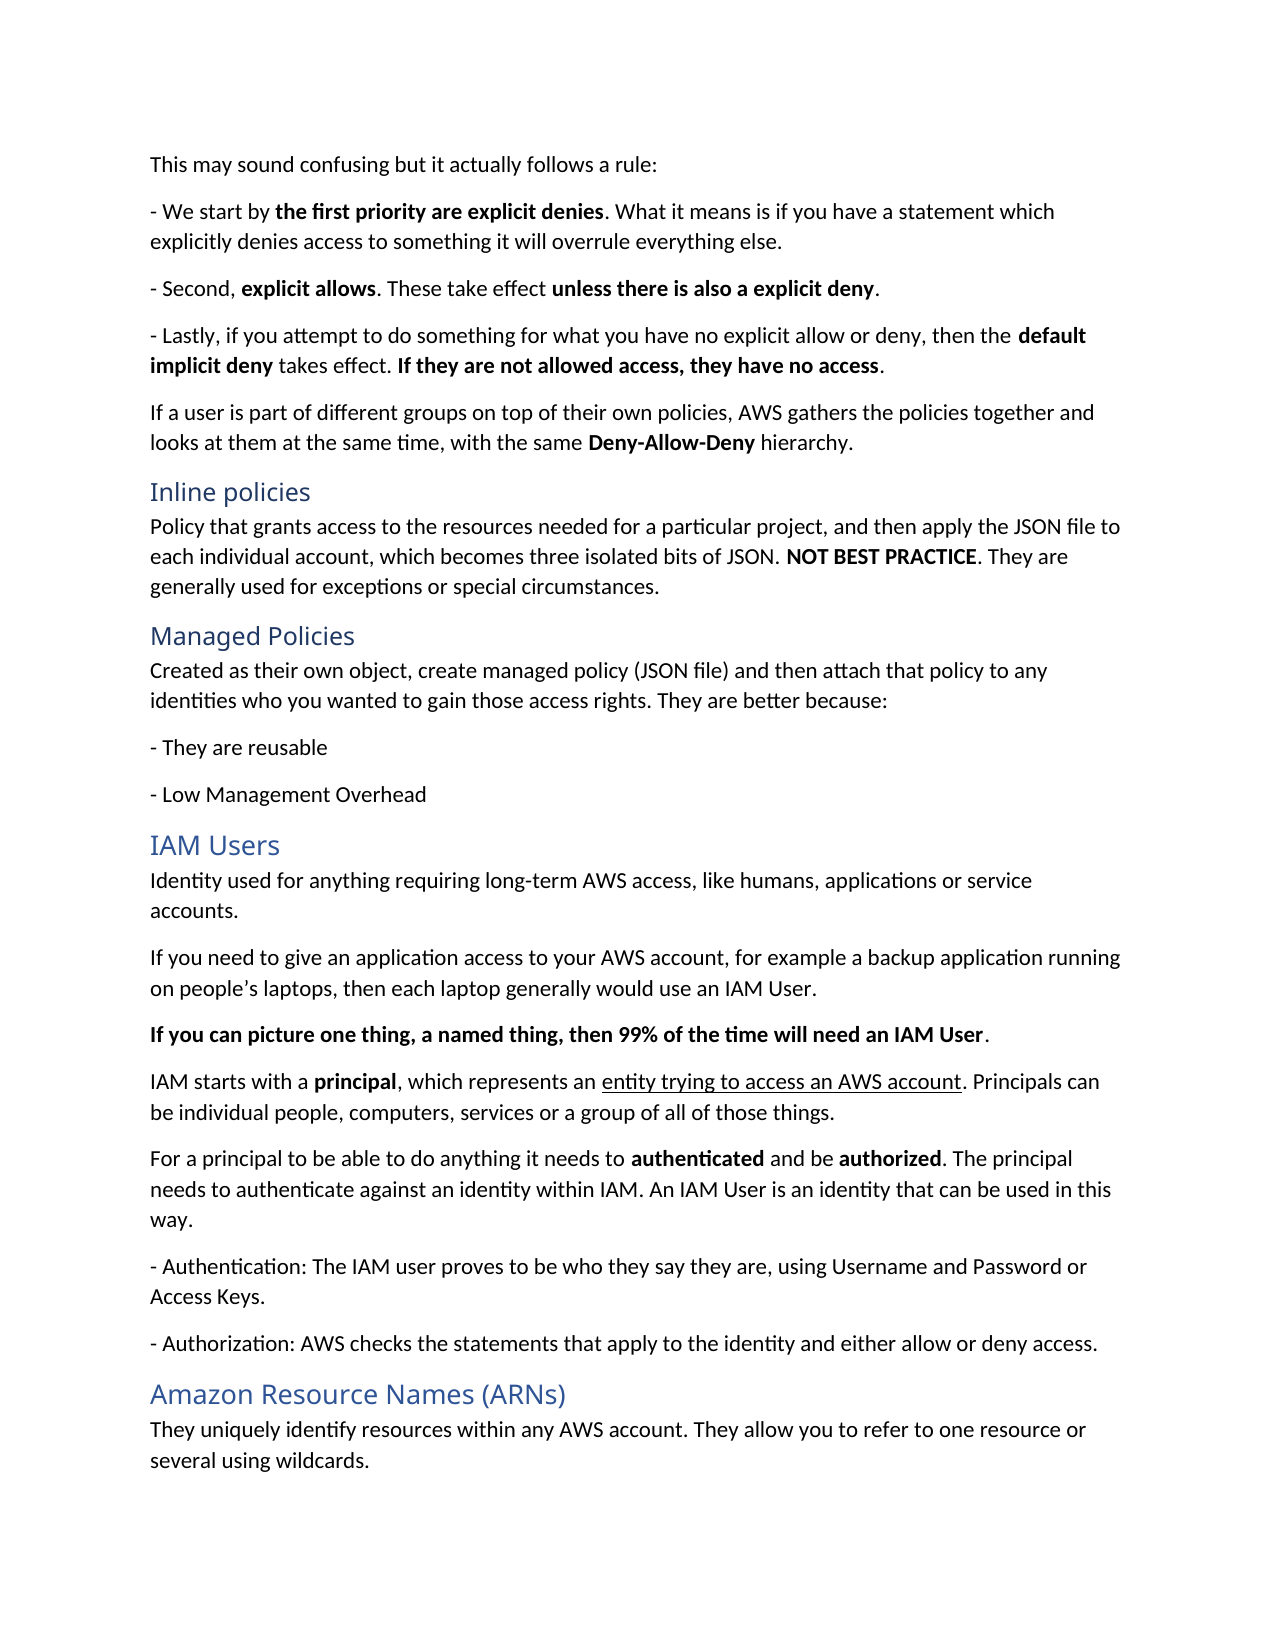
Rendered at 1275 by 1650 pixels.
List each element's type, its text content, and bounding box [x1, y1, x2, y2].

text - Second, explicit allows. These take effect unless there is also a explicit deny. [150, 274, 1125, 302]
text Policy that grants access to the resources needed for a particular project, and then apply the JSON file to each individual account, which becomes three isolated bits of JSON. NOT BEST PRACTICE. They are generally used for exceptions or special circumstances. [150, 512, 1125, 600]
text If you need to give an application access to your AWS account, for example a backup application running on people’s laptops, then each laptop generally would use an IAM User. [150, 943, 1125, 1002]
text - We start by the first priority are explicit denies. What it means is if you have a statement which explicitly denies access to something it will overrule everything else. [150, 197, 1125, 255]
text - Lastly, if you attempt to do something for what you have no explicit allow or deny, then the default implicit deny takes effect. If they are not allowed access, they have no access. [150, 321, 1125, 379]
text Created as their own object, create managed policy (JSON file) and then attach that policy to any identities who you wanted to gain those access rights. They are better because: [150, 656, 1125, 714]
text - Authorization: AWS checks the statements that apply to the identity and either allow or deny access. [150, 1329, 1125, 1357]
text They uniquely identify resources within any AWS account. They allow you to refer to one resource or several using wildcards. [150, 1416, 1125, 1474]
subtitle IAM Users [150, 827, 1125, 863]
text IAM starts with a principal, which represents an entity trying to access an AWS account. Principals can be individual people, computers, services or a group of all of those things. [150, 1067, 1125, 1126]
text - They are reusable [150, 733, 1125, 761]
text Identity used for anything requiring long-term AWS access, like humans, applications or service accounts. [150, 866, 1125, 925]
text If a user is part of different groups on top of their own policies, AWS gathers the policies together and looks at them at the same time, with the same Deny-Allow-Deny hierarchy. [150, 398, 1125, 456]
text For a principal to be able to do anything it needs to authenticated and be authorized. The principal needs to authenticate against an identity within IAM. An IAM User is an identity that can be used in this way. [150, 1144, 1125, 1233]
subtitle Inline policies [150, 475, 1125, 509]
text If you can picture one thing, a named thing, then 99% of the time will need an IAM User. [150, 1021, 1125, 1049]
subtitle Amazon Resource Names (ARNs) [150, 1376, 1125, 1413]
text - Low Management Overhead [150, 780, 1125, 808]
text - Authentication: The IAM user proves to be who they say they are, using Username and Password or Access Keys. [150, 1252, 1125, 1310]
subtitle Managed Policies [150, 619, 1125, 653]
text This may sound confusing but it actually follows a rule: [150, 150, 1125, 178]
